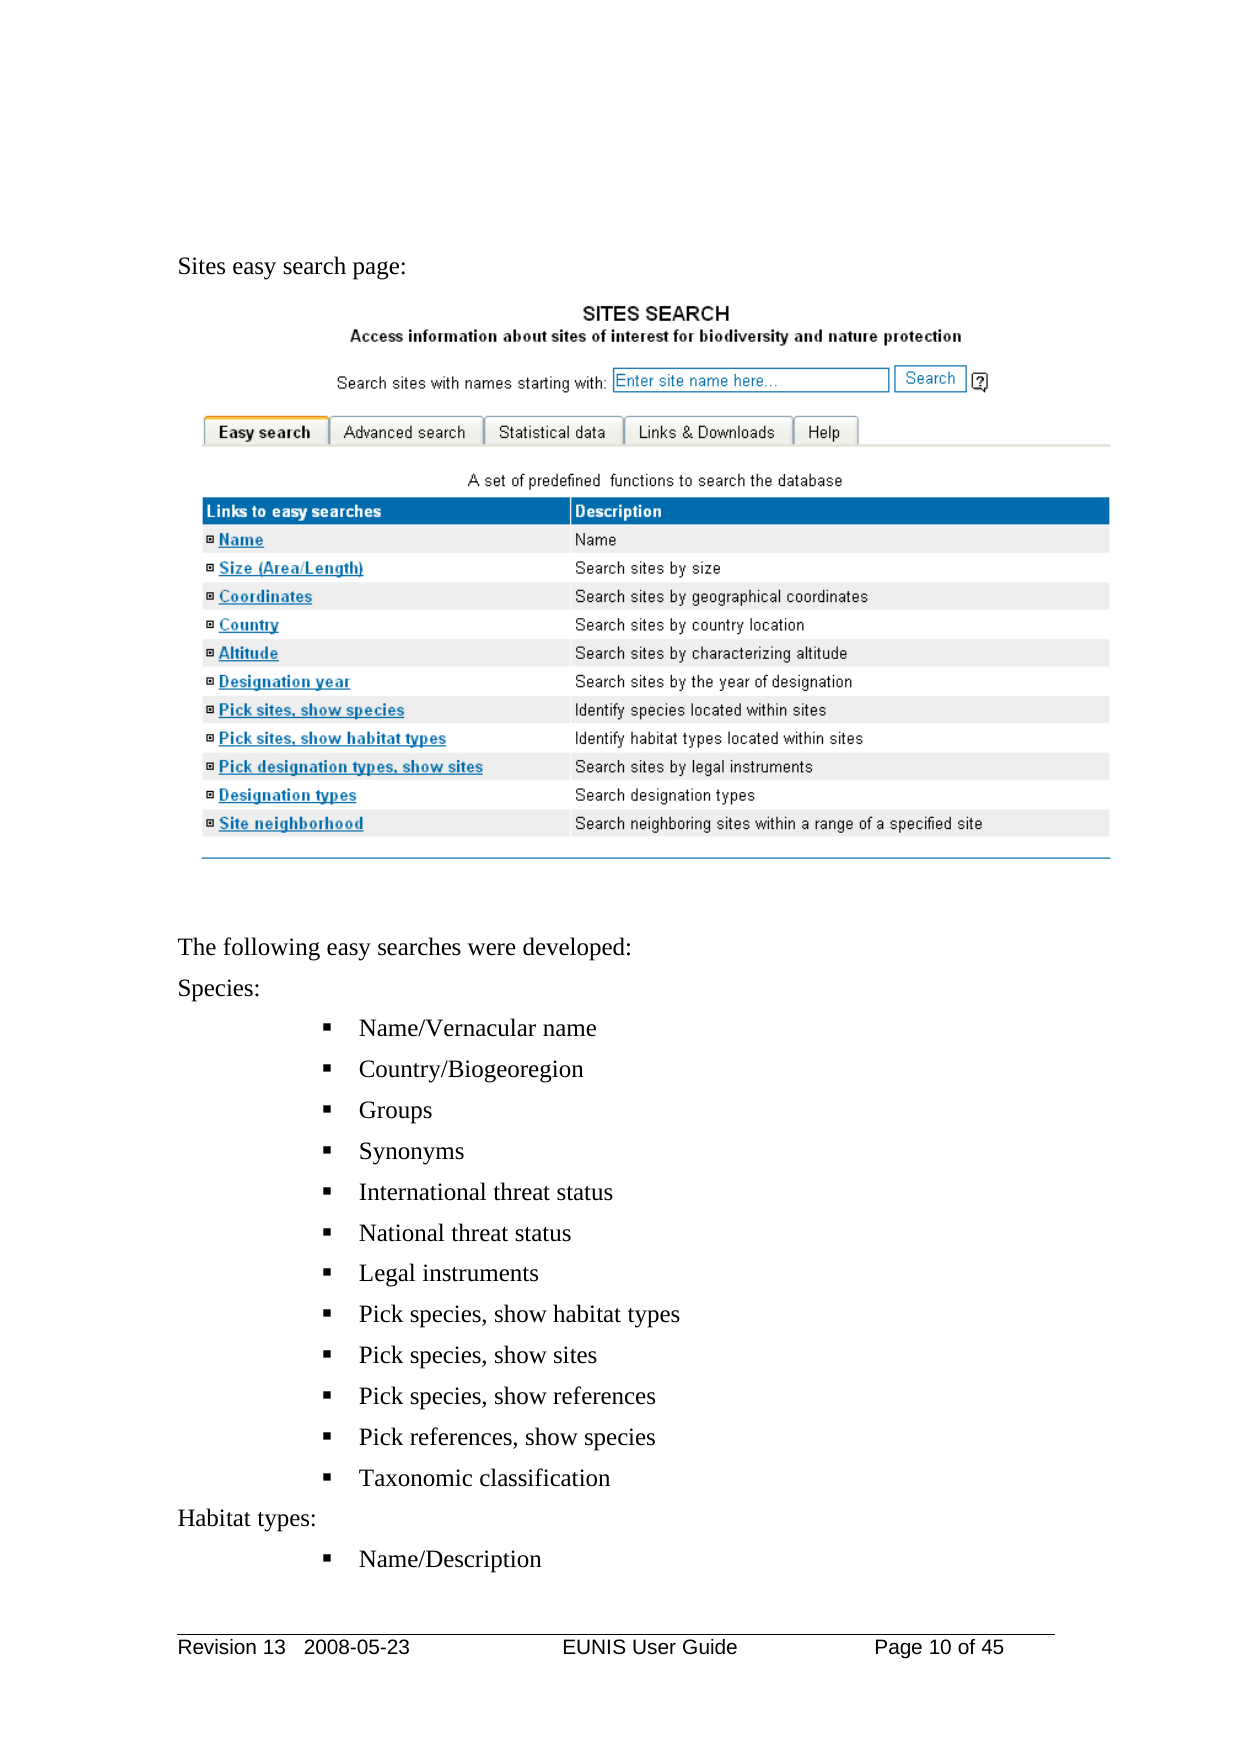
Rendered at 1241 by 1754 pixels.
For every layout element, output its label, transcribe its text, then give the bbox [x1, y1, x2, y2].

list Groups [321, 1095, 1092, 1124]
list Pick species, show references [321, 1381, 1092, 1410]
text Sites easy search page: [177, 251, 1092, 280]
list International threat status [321, 1177, 1092, 1206]
text Habitat types: [177, 1503, 1092, 1532]
list Pick references, show species [321, 1422, 1092, 1451]
list Pick species, show sites [321, 1340, 1092, 1369]
list Legal instruments [321, 1258, 1092, 1287]
text Species: [177, 972, 1092, 1002]
list Taxonomic classification [321, 1462, 1092, 1492]
list Name/Description [321, 1544, 1092, 1573]
list National threat status [321, 1217, 1092, 1247]
list Synonyms [321, 1136, 1092, 1165]
text The following easy searches were developed: [177, 932, 1092, 961]
picture [193, 301, 1118, 865]
list Country/Biogeoregion [321, 1054, 1092, 1083]
list Pick species, show habitat types [321, 1299, 1092, 1328]
list Name/Vernacular name [321, 1013, 1092, 1042]
